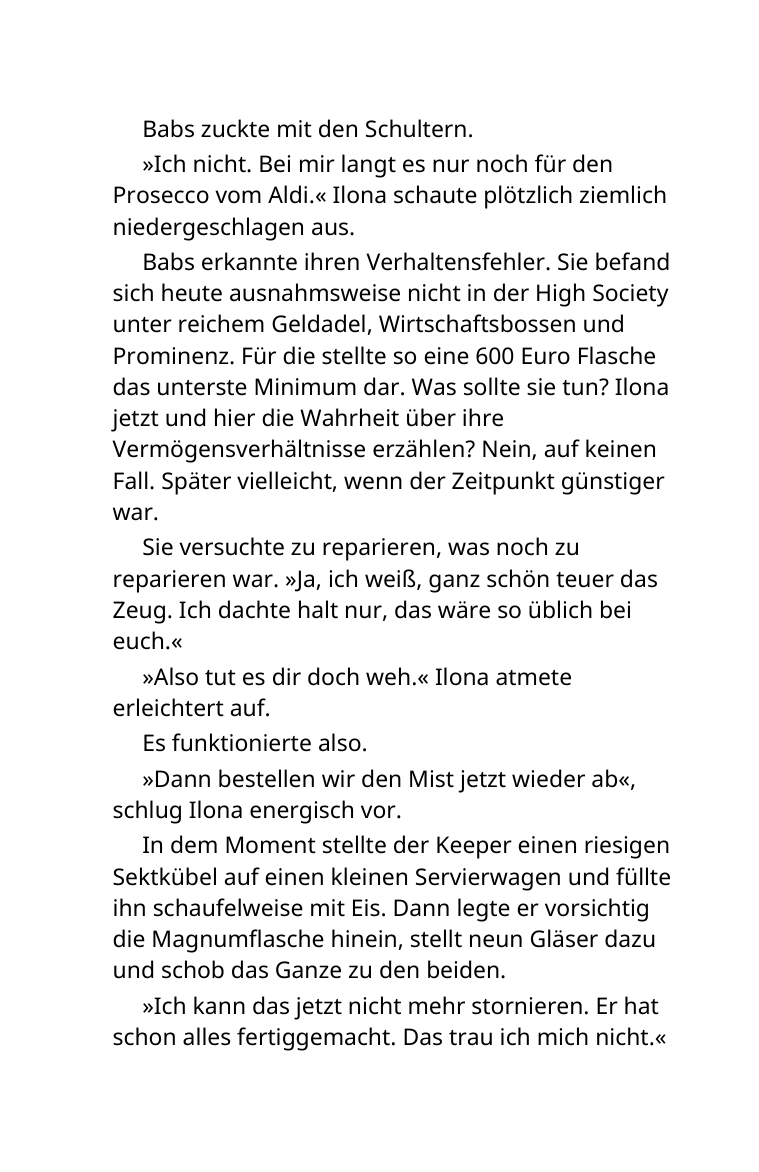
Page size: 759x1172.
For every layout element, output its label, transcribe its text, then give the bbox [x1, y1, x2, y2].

text »Ich nicht. Bei mir langt es nur noch für den Prosecco vom Aldi.« Ilona schaute plötzlich ziemlich niedergeschlagen aus. [112, 148, 684, 242]
text Sie versuchte zu reparieren, was noch zu reparieren war. »Ja, ich weiß, ganz schön teuer das Zeug. Ich dachte halt nur, das wäre so üblich bei euch.« [112, 531, 684, 656]
text »Ich kann das jetzt nicht mehr stornieren. Er hat schon alles fertiggemacht. Das trau ich mich nicht.« [112, 989, 684, 1052]
text Babs zuckte mit den Schultern. [112, 112, 684, 144]
text »Also tut es dir doch weh.« Ilona atmete erleichtert auf. [112, 660, 684, 723]
text »Dann bestellen wir den Mist jetzt wieder ab«, schlug Ilona energisch vor. [112, 762, 684, 825]
text Babs erkannte ihren Verhaltensfehler. Sie befand sich heute ausnahmsweise nicht in der High Society unter reichem Geldadel, Wirtschaftsbossen und Prominenz. Für die stellte so eine 600 Euro Flasche das unterste Minimum dar. Was sollte sie tun? Ilona jetzt und hier die Wahrheit über ihre Vermögensverhältnisse erzählen? Nein, auf keinen Fall. Später vielleicht, wenn der Zeitpunkt günstiger war. [112, 246, 684, 527]
text In dem Moment stellte der Keeper einen riesigen Sektkübel auf einen kleinen Servierwagen und füllte ihn schaufelweise mit Eis. Dann legte er vorsichtig die Magnumflasche hinein, stellt neun Gläser dazu und schob das Ganze zu den beiden. [112, 829, 684, 985]
text Es funktionierte also. [112, 727, 684, 758]
